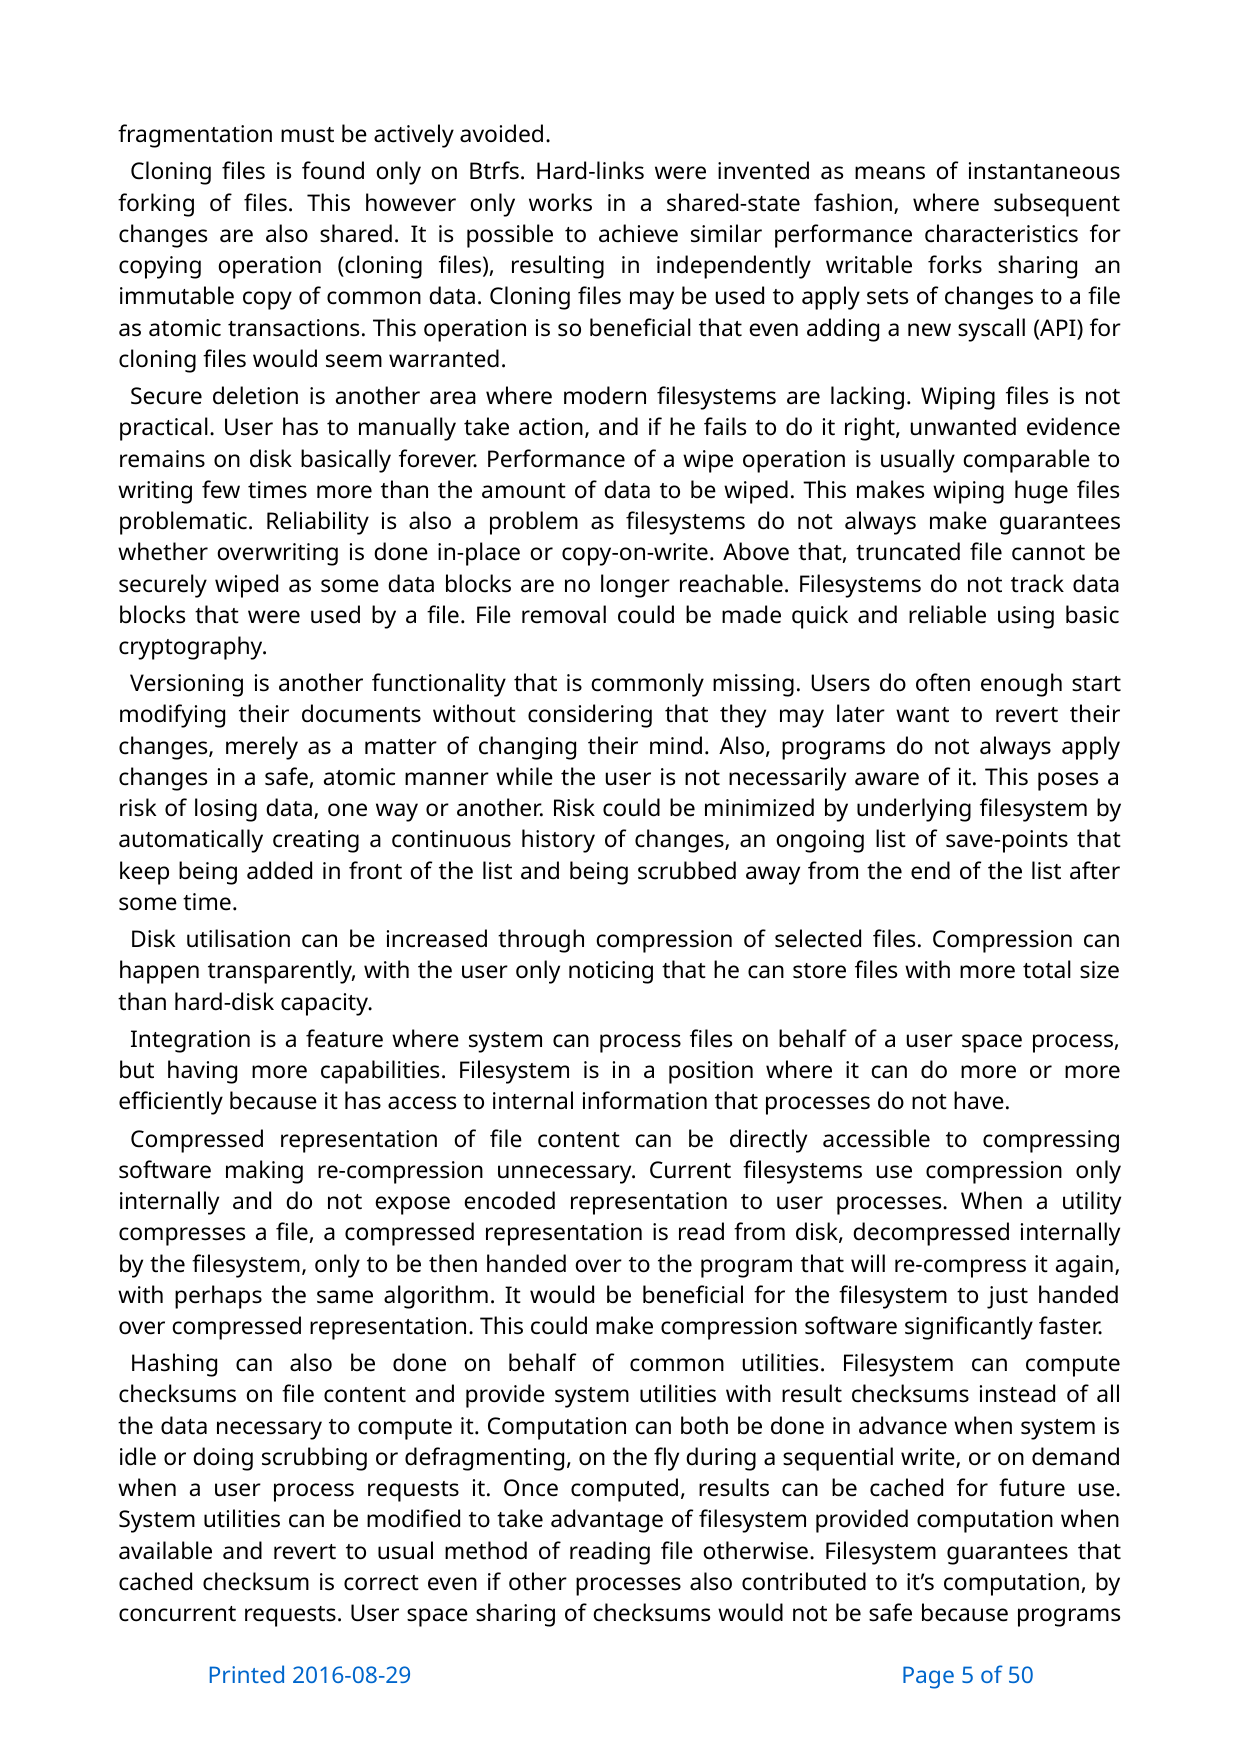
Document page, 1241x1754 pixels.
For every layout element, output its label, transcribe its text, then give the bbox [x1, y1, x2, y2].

text Versioning is another functionality that is commonly missing. Users do often enough start modifying their documents without considering that they may later want to revert their changes, merely as a matter of changing their mind. Also, programs do not always apply changes in a safe, atomic manner while the user is not necessarily aware of it. This poses a risk of losing data, one way or another. Risk could be minimized by underlying filesystem by automatically creating a continuous history of changes, an ongoing list of save-points that keep being added in front of the list and being scrubbed away from the end of the list after some time. [118, 667, 1122, 917]
text Compressed representation of file content can be directly accessible to compressing software making re-compression unnecessary. Current filesystems use compression only internally and do not expose encoded representation to user processes. When a utility compresses a file, a compressed representation is read from disk, decompressed internally by the filesystem, only to be then handed over to the program that will re-compress it again, with perhaps the same algorithm. It would be beneficial for the filesystem to just handed over compressed representation. This could make compression software significantly faster. [118, 1122, 1122, 1341]
text Hashing can also be done on behalf of common utilities. Filesystem can compute checksums on file content and provide system utilities with result checksums instead of all the data necessary to compute it. Computation can both be done in advance when system is idle or doing scrubbing or defragmenting, on the fly during a sequential write, or on demand when a user process requests it. Once computed, results can be cached for future use. System utilities can be modified to take advantage of filesystem provided computation when available and revert to usual method of reading file otherwise. Filesystem guarantees that cached checksum is correct even if other processes also contributed to it’s computation, by concurrent requests. User space sharing of checksums would not be safe because programs [118, 1347, 1122, 1628]
text fragmentation must be actively avoided. [118, 118, 1122, 149]
text Disk utilisation can be increased through compression of selected files. Compression can happen transparently, with the user only noticing that he can store files with more total size than hard-disk capacity. [118, 923, 1122, 1017]
text Secure deletion is another area where modern filesystems are lacking. Wiping files is not practical. User has to manually take action, and if he fails to do it right, unwanted evidence remains on disk basically forever. Performance of a wipe operation is usually comparable to writing few times more than the amount of data to be wiped. This makes wiping huge files problematic. Reliability is also a problem as filesystems do not always make guarantees whether overwriting is done in-place or copy-on-write. Above that, truncated file cannot be securely wiped as some data blocks are no longer reachable. Filesystems do not track data blocks that were used by a file. File removal could be made quick and reliable using basic cryptography. [118, 380, 1122, 661]
text Cloning files is found only on Btrfs. Hard-links were invented as means of instantaneous forking of files. This however only works in a shared-state fashion, where subsequent changes are also shared. It is possible to achieve similar performance characteristics for copying operation (cloning files), resulting in independently writable forks sharing an immutable copy of common data. Cloning files may be used to apply sets of changes to a file as atomic transactions. This operation is so beneficial that even adding a new syscall (API) for cloning files would seem warranted. [118, 155, 1122, 374]
text Integration is a feature where system can process files on behalf of a user space process, but having more capabilities. Filesystem is in a position where it can do more or more efficiently because it has access to internal information that processes do not have. [118, 1023, 1122, 1117]
